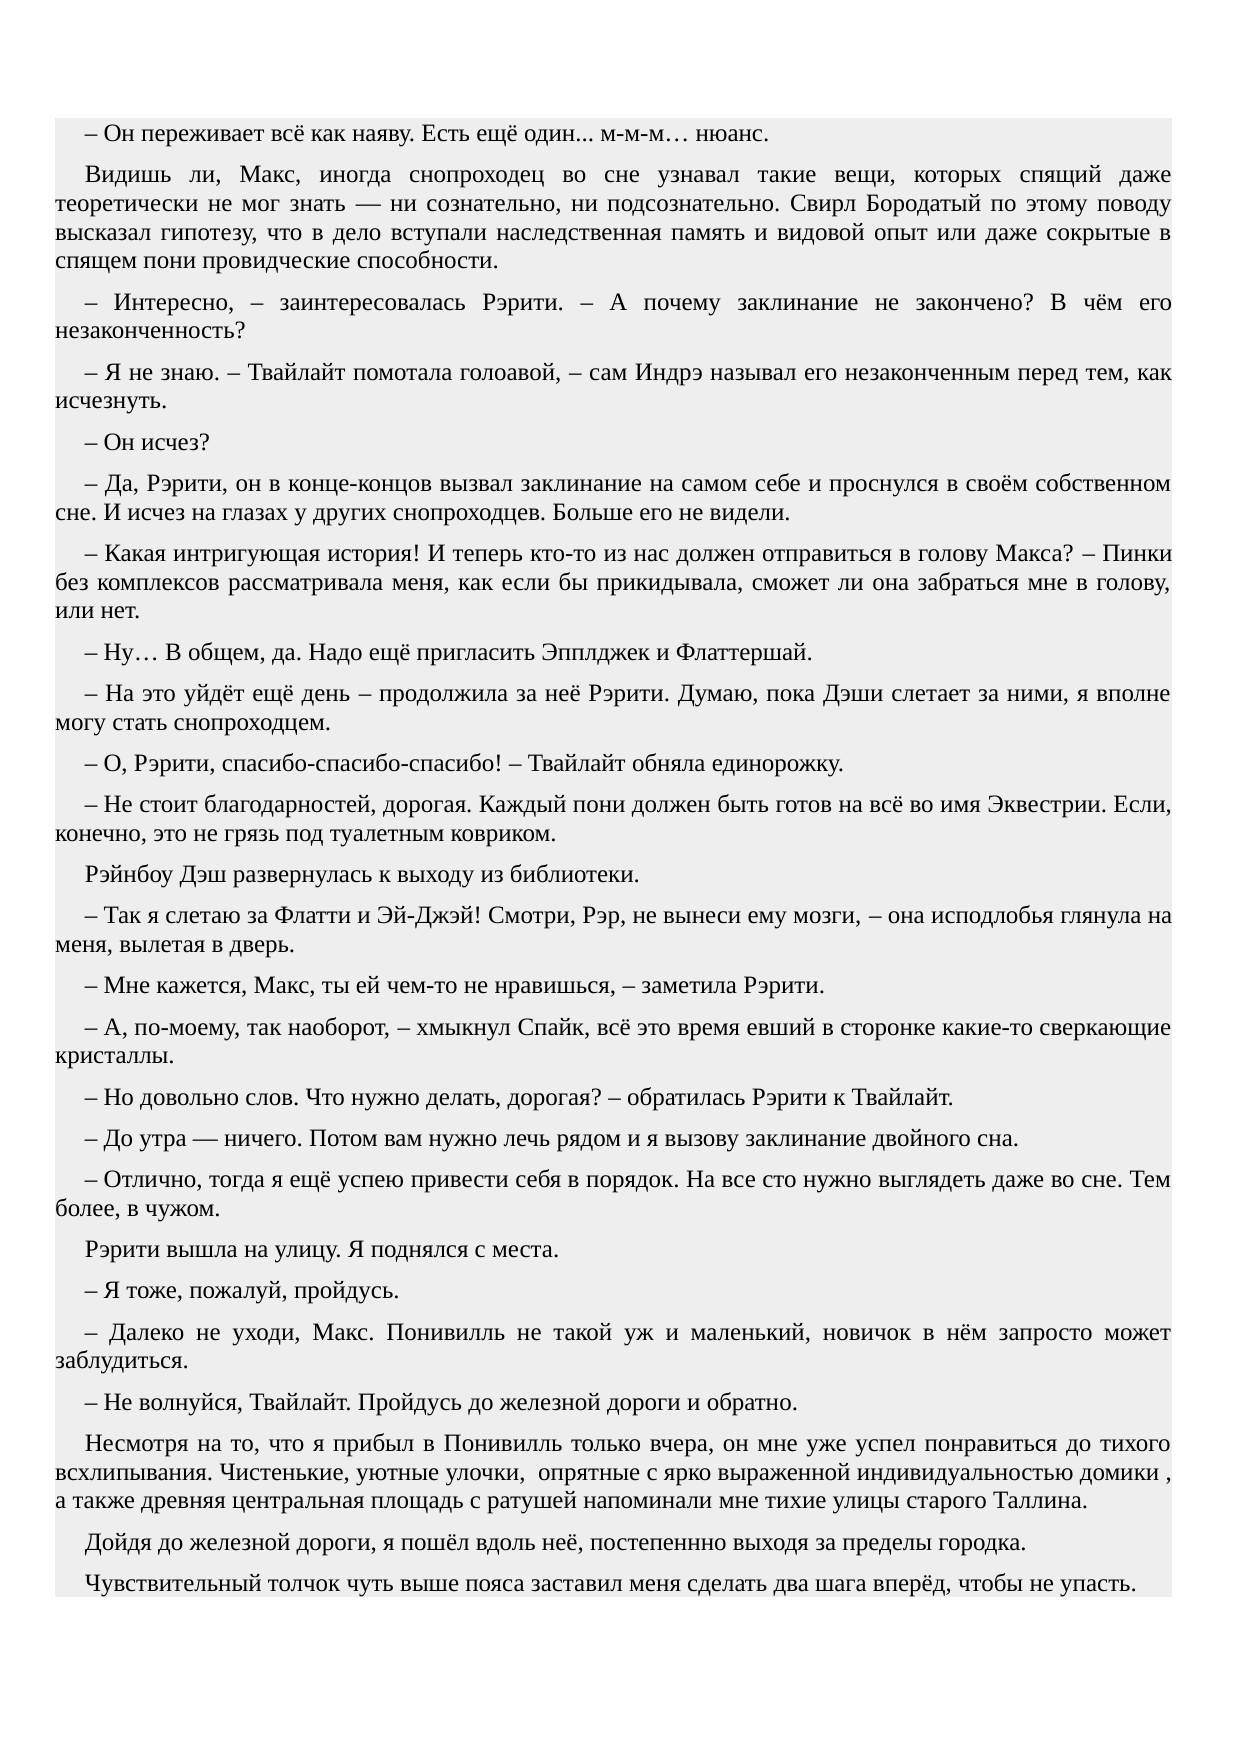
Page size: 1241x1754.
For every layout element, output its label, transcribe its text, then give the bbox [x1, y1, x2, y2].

text – Далеко не уходи, Макс. Понивилль не такой уж и маленький, новичок в нём запросто может заблудиться. [55, 1317, 1172, 1374]
text – Ну… В общем, да. Надо ещё пригласить Эпплджек и Флаттершай. [55, 637, 1172, 666]
text – О, Рэрити, спасибо-спасибо-спасибо! – Твайлайт обняла единорожку. [55, 748, 1172, 777]
text – Отлично, тогда я ещё успею привести себя в порядок. На все сто нужно выглядеть даже во сне. Тем более, в чужом. [55, 1164, 1172, 1222]
text Чувствительный толчок чуть выше пояса заставил меня сделать два шага вперёд, чтобы не упасть. [55, 1568, 1172, 1597]
text – Я тоже, пожалуй, пройдусь. [55, 1276, 1172, 1304]
text Видишь ли, Макс, иногда снопроходец во сне узнавал такие вещи, которых спящий даже теоретически не мог знать — ни сознательно, ни подсознательно. Свирл Бородатый по этому поводу высказал гипотезу, что в дело вступали наследственная память и видовой опыт или даже сокрытые в спящем пони провидческие способности. [55, 159, 1172, 274]
text – Да, Рэрити, он в конце-концов вызвал заклинание на самом себе и проснулся в своём собственном сне. И исчез на глазах у других снопроходцев. Больше его не видели. [55, 468, 1172, 526]
text – Интересно, – заинтересовалась Рэрити. – А почему заклинание не закончено? В чём его незаконченность? [55, 287, 1172, 344]
text Рэйнбоу Дэш развернулась к выходу из библиотеки. [55, 859, 1172, 888]
text – На это уйдёт ещё день – продолжила за неё Рэрити. Думаю, пока Дэши слетает за ними, я вполне могу стать снопроходцем. [55, 678, 1172, 736]
text – А, по-моему, так наоборот, – хмыкнул Спайк, всё это время евший в сторонке какие-то сверкающие кристаллы. [55, 1012, 1172, 1069]
text Рэрити вышла на улицу. Я поднялся с места. [55, 1234, 1172, 1263]
text – До утра — ничего. Потом вам нужно лечь рядом и я вызову заклинание двойного сна. [55, 1123, 1172, 1152]
text – Мне кажется, Макс, ты ей чем-то не нравишься, – заметила Рэрити. [55, 971, 1172, 999]
text – Он исчез? [55, 427, 1172, 456]
text Дойдя до железной дороги, я пошёл вдоль неё, постепеннно выходя за пределы городка. [55, 1527, 1172, 1556]
text Несмотря на то, что я прибыл в Понивилль только вчера, он мне уже успел понравиться до тихого всхлипывания. Чистенькие, уютные улочки, опрятные с ярко выраженной индивидуальностью домики , а также древняя центральная площадь с ратушей напоминали мне тихие улицы старого Таллина. [55, 1428, 1172, 1514]
text – Так я слетаю за Флатти и Эй-Джэй! Смотри, Рэр, не вынеси ему мозги, – она исподлобья глянула на меня, вылетая в дверь. [55, 901, 1172, 958]
text – Не волнуйся, Твайлайт. Пройдусь до железной дороги и обратно. [55, 1387, 1172, 1416]
text – Но довольно слов. Что нужно делать, дорогая? – обратилась Рэрити к Твайлайт. [55, 1082, 1172, 1111]
text – Какая интригующая история! И теперь кто-то из нас должен отправиться в голову Макса? – Пинки без комплексов рассматривала меня, как если бы прикидывала, сможет ли она забраться мне в голову, или нет. [55, 538, 1172, 624]
text – Он переживает всё как наяву. Есть ещё один... м-м-м… нюанс. [55, 118, 1172, 147]
text – Я не знаю. – Твайлайт помотала голоавой, – сам Индрэ называл его незаконченным перед тем, как исчезнуть. [55, 357, 1172, 414]
text – Не стоит благодарностей, дорогая. Каждый пони должен быть готов на всё во имя Эквестрии. Если, конечно, это не грязь под туалетным ковриком. [55, 789, 1172, 847]
